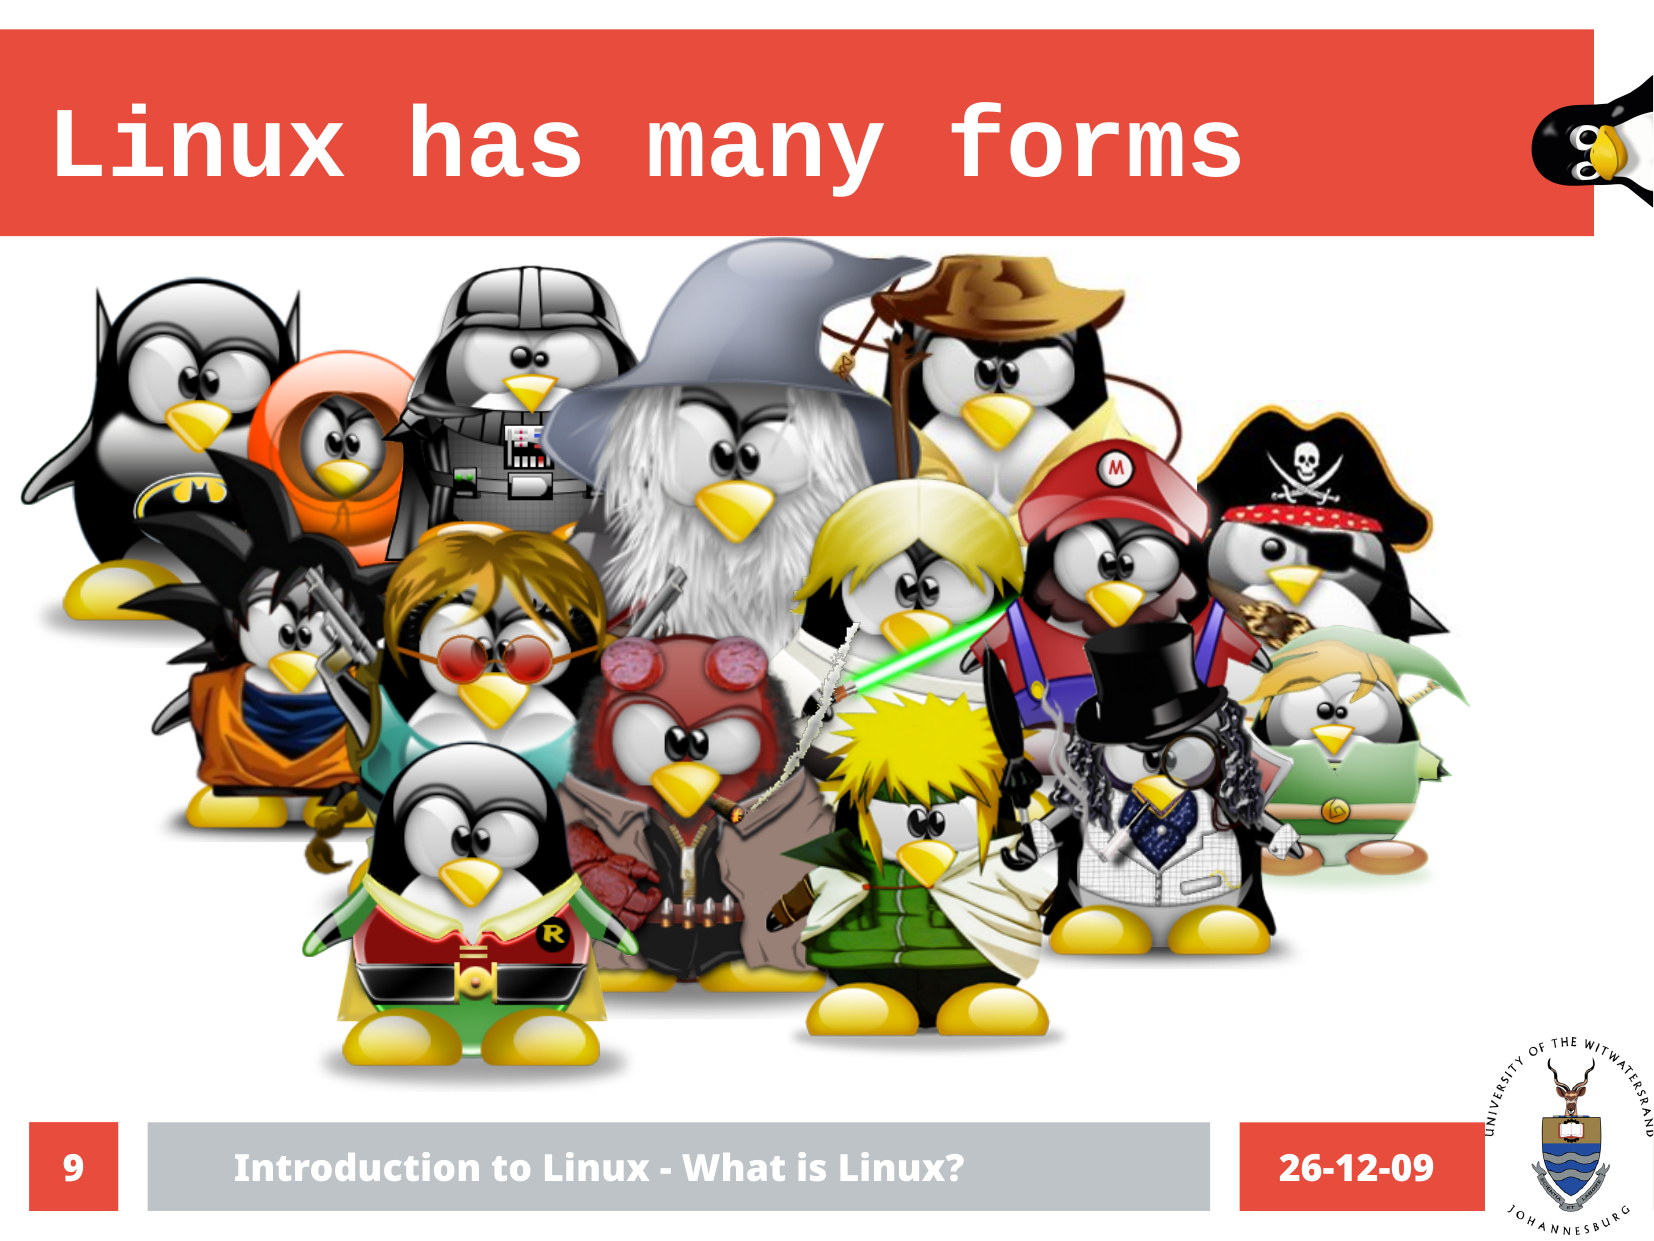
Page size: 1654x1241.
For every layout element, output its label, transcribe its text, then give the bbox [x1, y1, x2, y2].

picture [1485, 1037, 1654, 1235]
picture [1514, 23, 1654, 276]
title Linux has many forms [47, 59, 1583, 207]
picture [12, 237, 1480, 1092]
